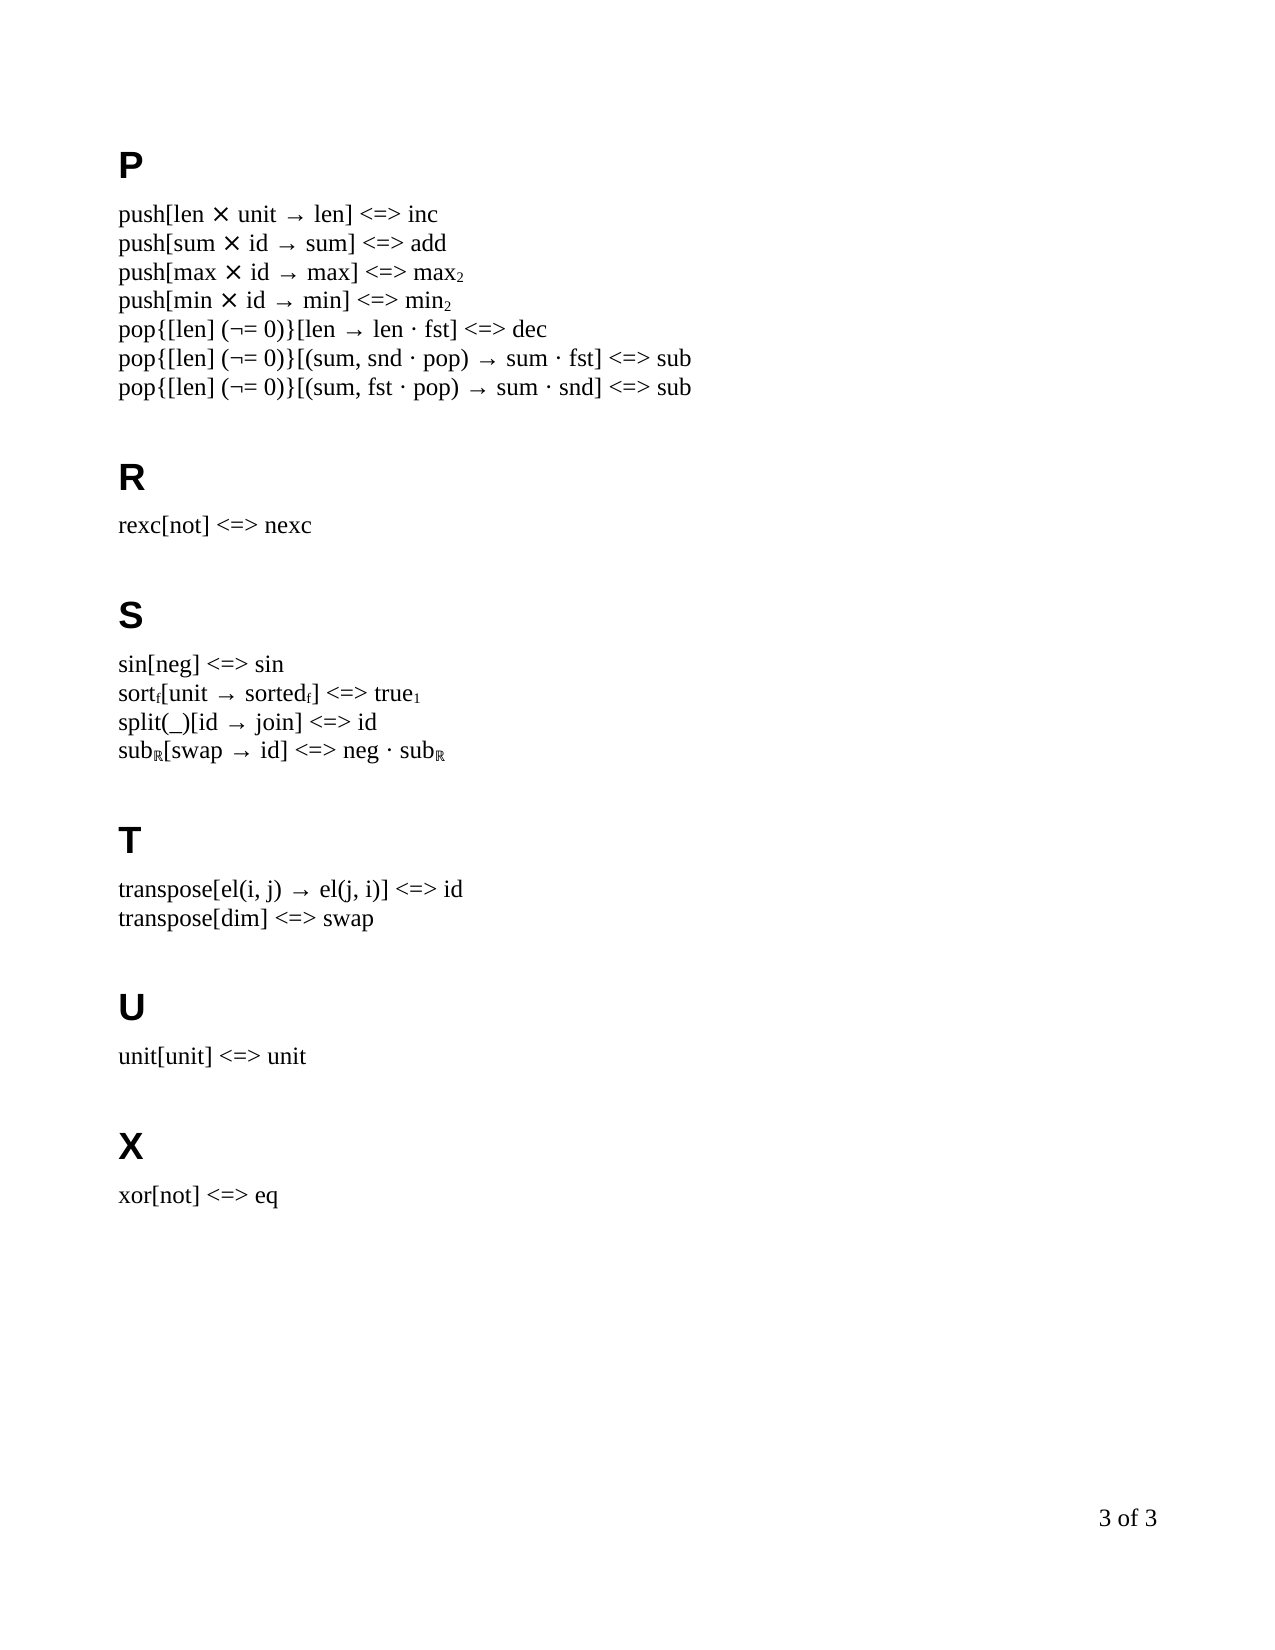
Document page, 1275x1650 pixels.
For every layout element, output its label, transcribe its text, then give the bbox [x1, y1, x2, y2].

text transpose[el(i, j) → el(j, i)] <=> id [118, 874, 1157, 903]
text transpose[dim] <=> swap [118, 903, 1157, 931]
text split(_)[id → join] <=> id [118, 707, 1157, 735]
text pop{[len] (¬= 0)}[(sum, fst · pop) → sum · snd] <=> sub [118, 372, 1157, 401]
text unit[unit] <=> unit [118, 1041, 1157, 1070]
text push[max ⨯ id → max] <=> max2 [118, 257, 1157, 286]
text rexc[not] <=> nexc [118, 510, 1157, 539]
text pop{[len] (¬= 0)}[len → len · fst] <=> dec [118, 314, 1157, 343]
text subℝ[swap → id] <=> neg · subℝ [118, 735, 1157, 764]
text pop{[len] (¬= 0)}[(sum, snd · pop) → sum · fst] <=> sub [118, 343, 1157, 372]
text sortf[unit → sortedf] <=> true1 [118, 678, 1157, 707]
text sin[neg] <=> sin [118, 649, 1157, 678]
subtitle R [118, 454, 1157, 498]
subtitle U [118, 985, 1157, 1029]
text push[sum ⨯ id → sum] <=> add [118, 228, 1157, 257]
subtitle P [118, 143, 1157, 187]
subtitle X [118, 1124, 1157, 1167]
subtitle S [118, 593, 1157, 637]
text xor[not] <=> eq [118, 1180, 1157, 1209]
subtitle T [118, 818, 1157, 861]
text push[min ⨯ id → min] <=> min2 [118, 286, 1157, 314]
text push[len ⨯ unit → len] <=> inc [118, 199, 1157, 228]
